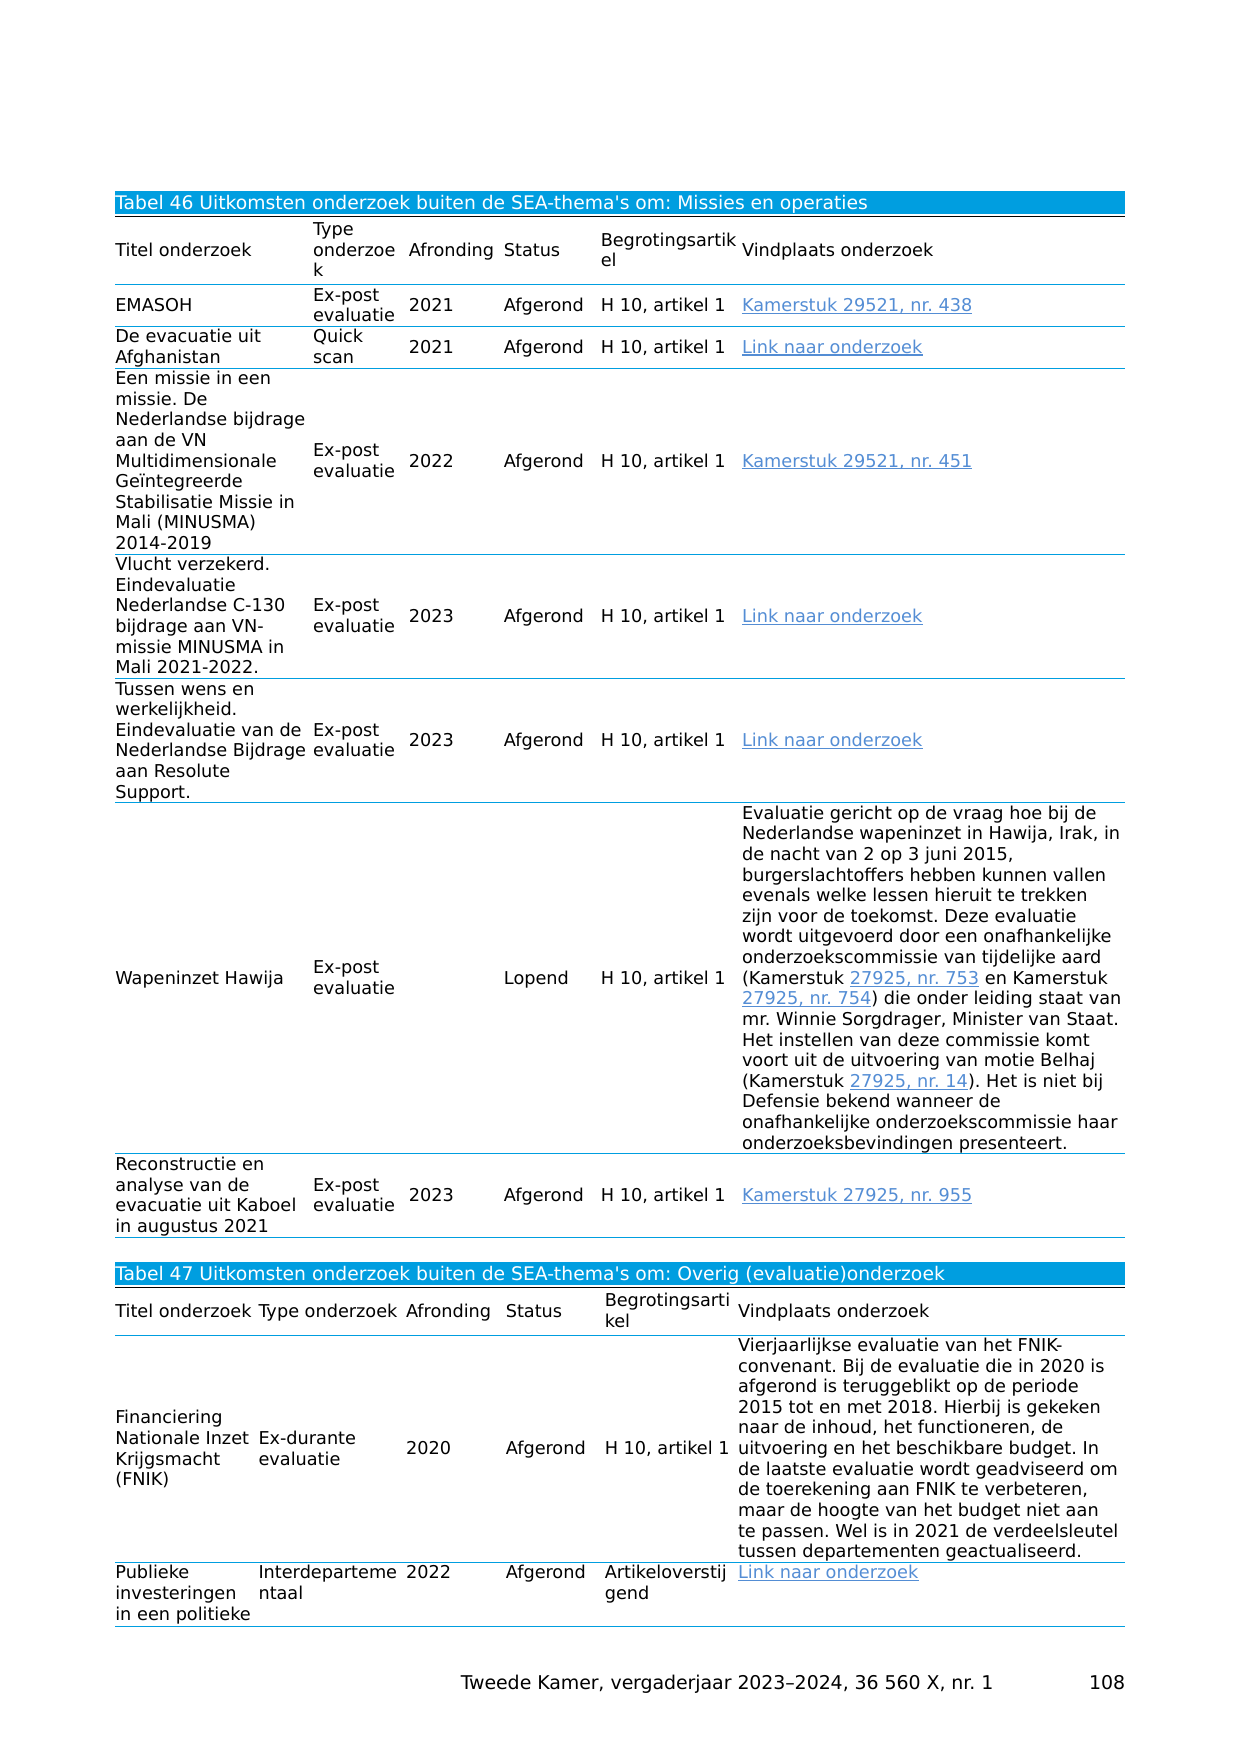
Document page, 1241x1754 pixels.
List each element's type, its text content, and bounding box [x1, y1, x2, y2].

table_cell Afgerond [503, 1336, 602, 1562]
table_cell Ex-post evaluatie [310, 679, 406, 802]
table_cell Publieke investeringen in een politieke [115, 1563, 255, 1626]
table_cell Titel onderzoek [115, 1288, 255, 1334]
table_cell Financiering Nationale Inzet Krijgsmacht (FNIK) [115, 1336, 255, 1562]
table_cell Type onderzoek [255, 1288, 403, 1334]
table_cell H 10, artikel 1 [598, 1154, 739, 1236]
table_cell Link naar onderzoek [739, 555, 1125, 678]
table_cell Kamerstuk 27925, nr. 955 [739, 1154, 1125, 1236]
table_cell 2022 [406, 369, 501, 554]
table_cell Artikeloverstijgend [602, 1563, 735, 1626]
table_cell H 10, artikel 1 [598, 679, 739, 802]
table_cell Afgerond [501, 285, 598, 326]
table_cell Ex-post evaluatie [310, 555, 406, 678]
table_cell Interdepartementaal [255, 1563, 403, 1626]
table_cell Afgerond [501, 1154, 598, 1236]
table_cell Status [501, 217, 598, 284]
table_cell Ex-post evaluatie [310, 1154, 406, 1236]
table_cell Afgerond [501, 555, 598, 678]
table_cell Vindplaats onderzoek [735, 1288, 1125, 1334]
table_cell 2021 [406, 285, 501, 326]
table_cell Lopend [501, 803, 598, 1153]
table_cell H 10, artikel 1 [598, 555, 739, 678]
table_cell De evacuatie uit Afghanistan [115, 327, 310, 367]
table_cell 2021 [406, 327, 501, 367]
table_cell Quick scan [310, 327, 406, 367]
table_cell Kamerstuk 29521, nr. 451 [739, 369, 1125, 554]
table_cell Titel onderzoek [115, 217, 310, 284]
table_cell Afgerond [503, 1563, 602, 1626]
table_cell H 10, artikel 1 [598, 327, 739, 367]
table_cell Link naar onderzoek [739, 327, 1125, 367]
table_cell H 10, artikel 1 [598, 803, 739, 1153]
table_cell Ex-post evaluatie [310, 803, 406, 1153]
table_cell Status [503, 1288, 602, 1334]
table_cell Vierjaarlijkse evaluatie van het FNIK-convenant. Bij de evaluatie die in 2020 is afgerond is teruggeblikt op de periode 2015 tot en met 2018. Hierbij is gekeken naar de inhoud, het functioneren, de uitvoering en het beschikbare budget. In de laatste evaluatie wordt geadviseerd om de toerekening aan FNIK te verbeteren, maar de hoogte van het budget niet aan te passen. Wel is in 2021 de verdeelsleutel tussen departementen geactualiseerd. [735, 1336, 1125, 1562]
table_cell Afgerond [501, 679, 598, 802]
table_cell Afronding [406, 217, 501, 284]
table_cell Vindplaats onderzoek [739, 217, 1125, 284]
table_cell Evaluatie gericht op de vraag hoe bij de Nederlandse wapeninzet in Hawija, Irak, in de nacht van 2 op 3 juni 2015, burgerslachtoffers hebben kunnen vallen evenals welke lessen hieruit te trekken zijn voor de toekomst. Deze evaluatie wordt uitgevoerd door een onafhankelijke onderzoekscommissie van tijdelijke aard (Kamerstuk 27925, nr. 753 en Kamerstuk 27925, nr. 754) die onder leiding staat van mr. Winnie Sorgdrager, Minister van Staat. Het instellen van deze commissie komt voort uit de uitvoering van motie Belhaj (Kamerstuk 27925, nr. 14). Het is niet bij Defensie bekend wanneer de onafhankelijke onderzoekscommissie haar onderzoeksbevindingen presenteert. [739, 803, 1125, 1153]
table_cell Wapeninzet Hawija [115, 803, 310, 1153]
table_cell Type onderzoek [310, 217, 406, 284]
table_cell Link naar onderzoek [739, 679, 1125, 802]
table_cell Begrotingsartikel [602, 1288, 735, 1334]
table_cell Afronding [403, 1288, 503, 1334]
table_cell Begrotingsartikel [598, 217, 739, 284]
table_cell Afgerond [501, 327, 598, 367]
table_cell 2023 [406, 679, 501, 802]
table_cell Een missie in een missie. De Nederlandse bijdrage aan de VN Multidimensionale Geïntegreerde Stabilisatie Missie in Mali (MINUSMA) 2014-2019 [115, 369, 310, 554]
table_cell Ex-post evaluatie [310, 285, 406, 326]
table_cell Ex-post evaluatie [310, 369, 406, 554]
table_cell Ex-durante evaluatie [255, 1336, 403, 1562]
table_cell 2023 [406, 555, 501, 678]
table_cell [406, 803, 501, 1153]
table_cell Vlucht verzekerd. Eindevaluatie Nederlandse C-130 bijdrage aan VN-missie MINUSMA in Mali 2021-2022. [115, 555, 310, 678]
table_cell 2022 [403, 1563, 503, 1626]
table_cell H 10, artikel 1 [598, 369, 739, 554]
table_cell Afgerond [501, 369, 598, 554]
table_cell 2020 [403, 1336, 503, 1562]
table_cell Reconstructie en analyse van de evacuatie uit Kaboel in augustus 2021 [115, 1154, 310, 1236]
table_cell EMASOH [115, 285, 310, 326]
table_cell Kamerstuk 29521, nr. 438 [739, 285, 1125, 326]
table_cell H 10, artikel 1 [598, 285, 739, 326]
table_cell 2023 [406, 1154, 501, 1236]
table_cell Tussen wens en werkelijkheid. Eindevaluatie van de Nederlandse Bijdrage aan Resolute Support. [115, 679, 310, 802]
table_cell Link naar onderzoek [735, 1563, 1125, 1626]
table_cell H 10, artikel 1 [602, 1336, 735, 1562]
